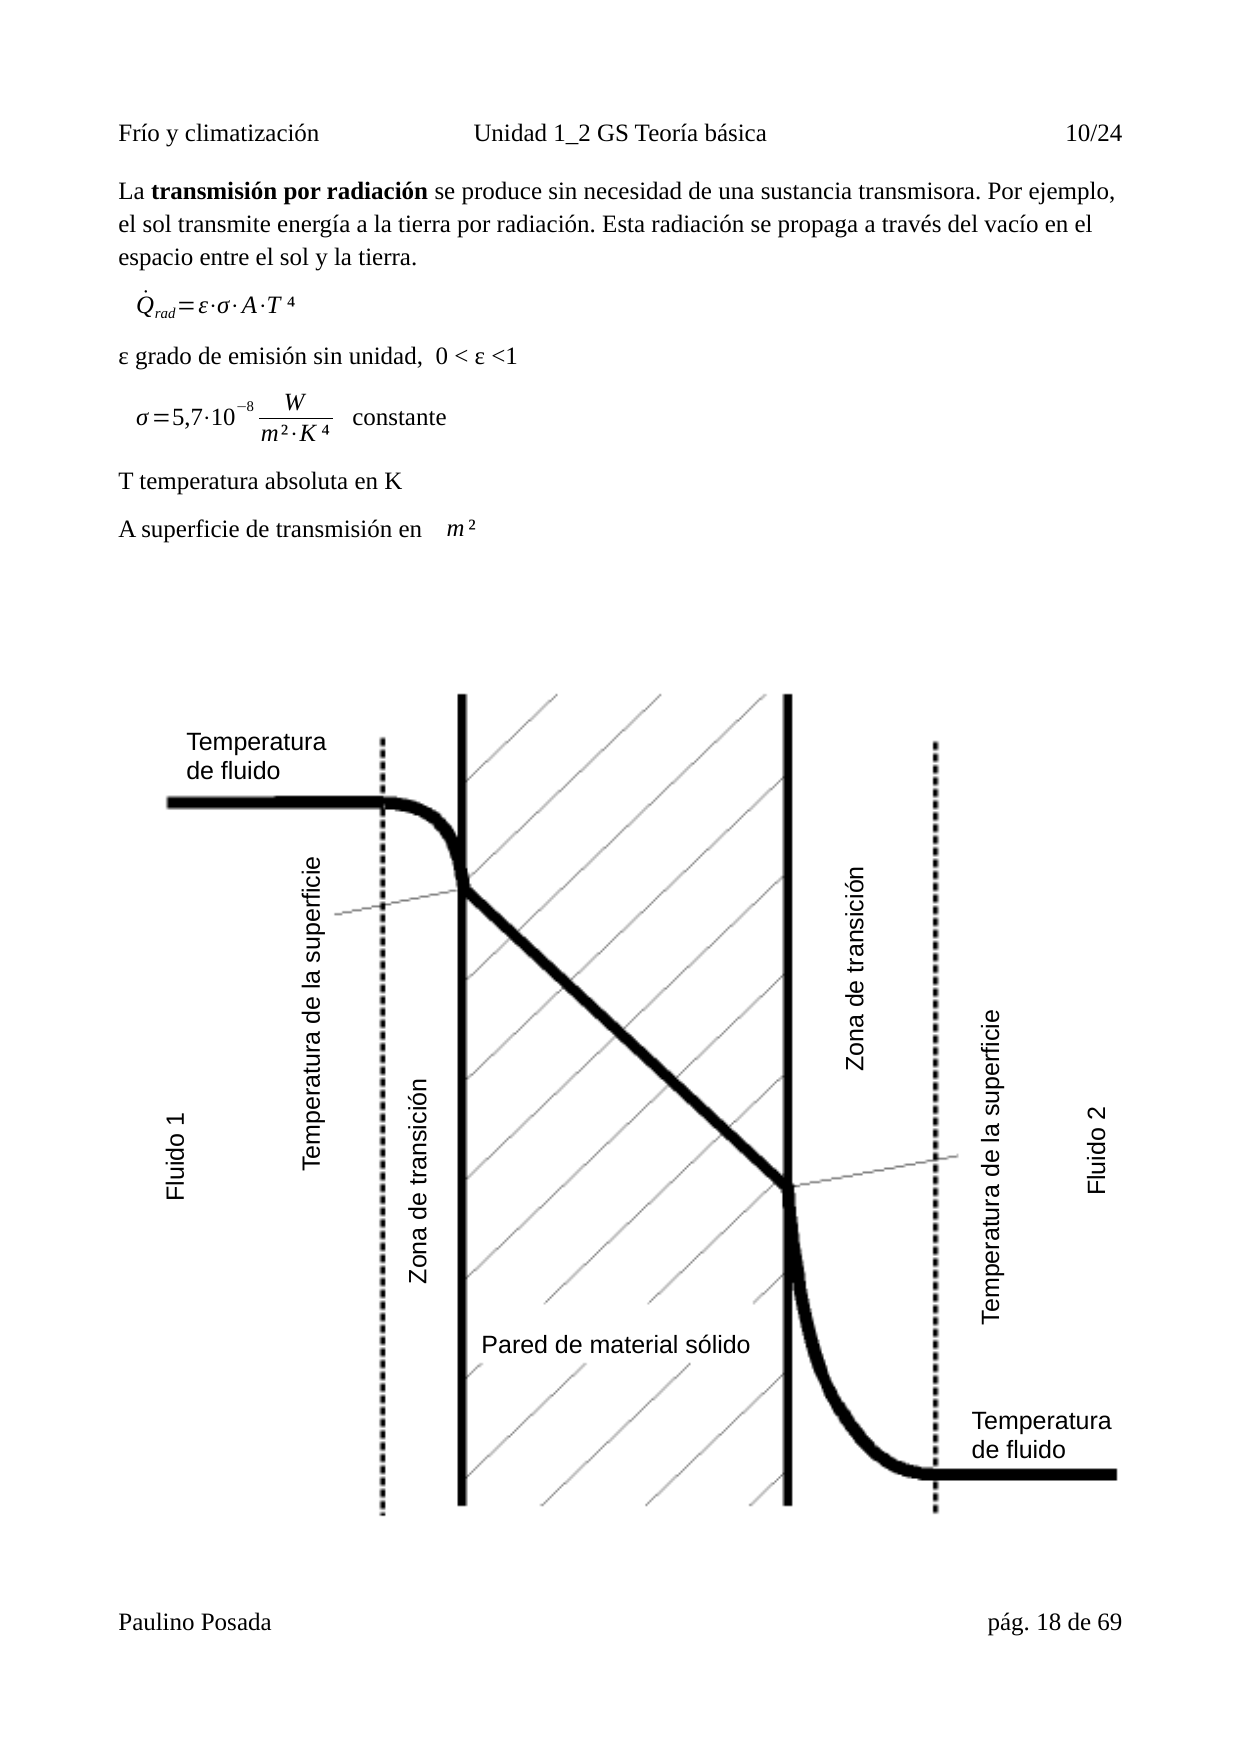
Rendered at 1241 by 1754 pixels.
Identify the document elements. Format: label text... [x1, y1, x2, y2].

text A superficie de transmisión en [118, 514, 1122, 542]
text T temperatura absoluta en K [118, 466, 1122, 495]
text constante [118, 388, 1122, 447]
text La transmisión por radiación se produce sin necesidad de una sustancia transmisora. Por ejemplo, el sol transmite energía a la tierra por radiación. Esta radiación se propaga a través del vacío en el espacio entre el sol y la tierra. [118, 176, 1122, 271]
picture [59, 677, 1182, 1524]
text ε grado de emisión sin unidad, 0 < ε <1 [118, 341, 1122, 369]
